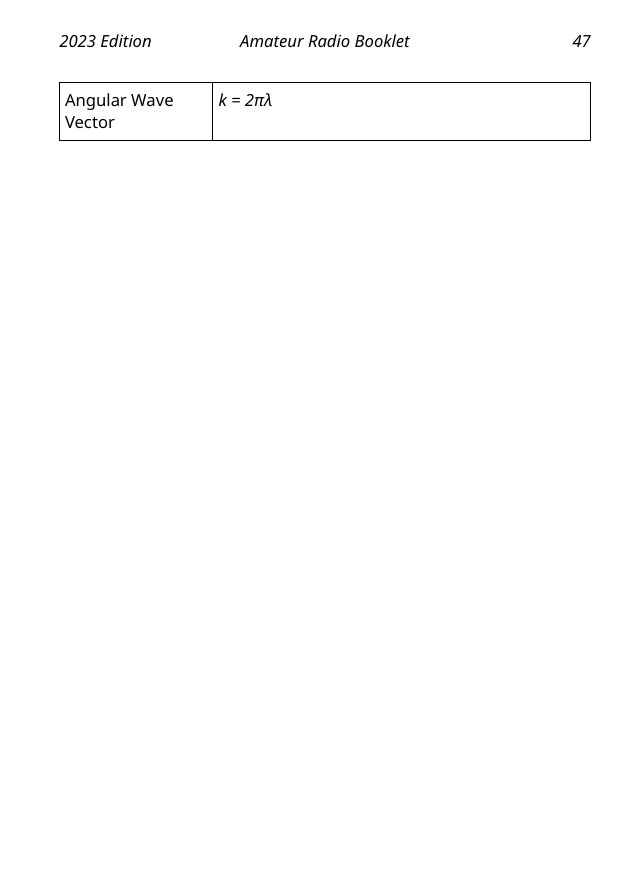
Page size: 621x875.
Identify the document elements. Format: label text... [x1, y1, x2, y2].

table_cell k = 2πλ [213, 83, 590, 139]
table_cell Angular Wave Vector [60, 83, 212, 139]
